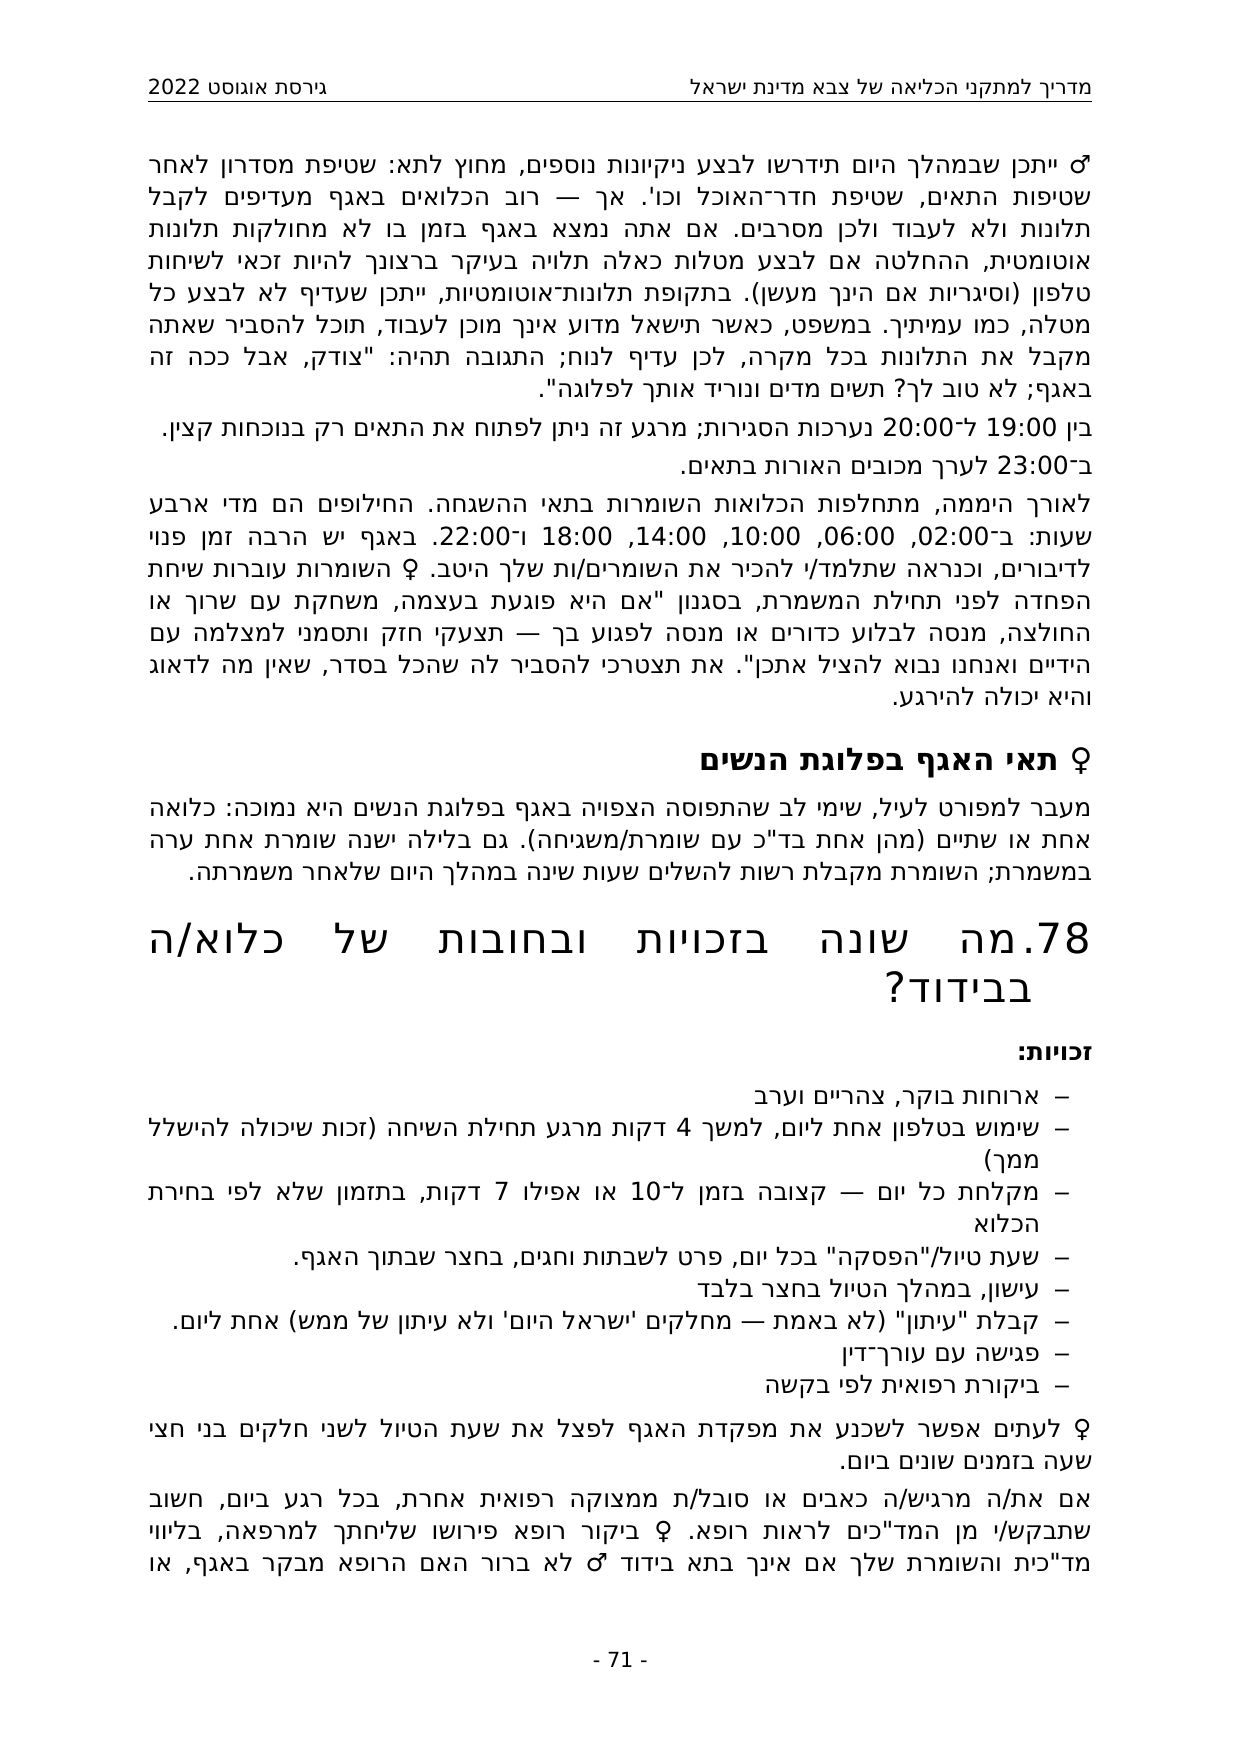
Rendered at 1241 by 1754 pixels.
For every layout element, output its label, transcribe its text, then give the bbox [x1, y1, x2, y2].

subtitle ♀ תאי האגף בפלוגת הנשים [148, 741, 1092, 778]
list שעת טיול/"הפסקה" בכל יום, פרט לשבתות וחגים, בחצר שבתוך האגף. [148, 1242, 1055, 1271]
list ארוחות בוקר, צהריים וערב [148, 1081, 1055, 1110]
list פגישה עם עורך‏־דין [148, 1338, 1055, 1367]
subtitle מה שונה בזכויות ובחובות של כלוא/ה בבידוד? [148, 915, 1092, 1012]
text לאורך היממה, מתחלפות הכלואות השומרות בתאי ההשגחה. החילופים הם מדי ארבע שעות: ב־02:00, 06:00, 10:00, 14:00, 18:00 ו־22:00. באגף יש הרבה זמן פנוי לדיבורים, וכנראה שתלמד/י להכיר את השומרים/ות שלך היטב. ♀ השומרות עוברות שיחת הפחדה לפני תחילת המשמרת, בסגנון "אם היא פוגעת בעצמה, משחקת עם שרוך או החולצה, מנסה לבלוע כדורים או מנסה לפגוע בך — תצעקי חזק ותסמני למצלמה עם הידיים ואנחנו נבוא להציל אתכן". את תצטרכי להסביר לה שהכל בסדר, שאין מה לדאוג והיא יכולה להירגע. [148, 489, 1092, 711]
list קבלת "עיתון" (לא באמת — מחלקים 'ישראל היום' ולא עיתון של ממש) אחת ליום. [148, 1306, 1055, 1335]
text בין 19:00 ל־20:00 נערכות הסגירות; מרגע זה ניתן לפתוח את התאים רק בנוכחות קצין. [148, 413, 1092, 442]
list שימוש בטלפון אחת ליום, למשך 4 דקות מרגע תחילת השיחה (זכות שיכולה להישלל ממך) [148, 1113, 1055, 1174]
text ♀ לעתים אפשר לשכנע את מפקדת האגף לפצל את שעת הטיול לשני חלקים בני חצי שעה בזמנים שונים ביום. [148, 1414, 1092, 1475]
text ב־23:00 לערך מכובים האורות בתאים. [148, 451, 1092, 480]
list ביקורת רפואית לפי בקשה [148, 1370, 1055, 1399]
text זכויות: [148, 1037, 1092, 1066]
list מקלחת כל יום — קצובה בזמן ל־10 או אפילו 7 דקות, בתזמון שלא לפי בחירת הכלוא [148, 1177, 1055, 1239]
text ♂ ייתכן שבמהלך היום תידרשו לבצע ניקיונות נוספים, מחוץ לתא: שטיפת מסדרון לאחר שטיפות התאים, שטיפת חדר־האוכל וכו'. אך — רוב הכלואים באגף מעדיפים לקבל תלונות ולא לעבוד ולכן מסרבים. אם אתה נמצא באגף בזמן בו לא מחולקות תלונות אוטומטית, ההחלטה אם לבצע מטלות כאלה תלויה בעיקר ברצונך להיות זכאי לשיחות טלפון (וסיגריות אם הינך מעשן). בתקופת תלונות־אוטומטיות, ייתכן שעדיף לא לבצע כל מטלה, כמו עמיתיך. במשפט, כאשר תישאל מדוע אינך מוכן לעבוד, תוכל להסביר שאתה מקבל את התלונות בכל מקרה, לכן עדיף לנוח; התגובה תהיה: "צודק, אבל ככה זה באגף; לא טוב לך? תשים מדים ונוריד אותך לפלוגה". [148, 150, 1092, 404]
list עישון, במהלך הטיול בחצר בלבד [148, 1274, 1055, 1303]
text אם את/ה מרגיש/ה כאבים או סובל/ת ממצוקה רפואית אחרת, בכל רגע ביום, חשוב שתבקש/י מן המד"כים לראות רופא. ♀ ביקור רופא פירושו שליחתך למרפאה, בליווי מד"כית והשומרת שלך אם אינך בתא בידוד ♂ לא ברור האם הרופא מבקר באגף, או [148, 1484, 1092, 1578]
text מעבר למפורט לעיל, שימי לב שהתפוסה הצפויה באגף בפלוגת הנשים היא נמוכה: כלואה אחת או שתיים (מהן אחת בד"כ עם שומרת/משגיחה). גם בלילה ישנה שומרת אחת ערה במשמרת; השומרת מקבלת רשות להשלים שעות שינה במהלך היום שלאחר משמרתה. [148, 793, 1092, 887]
